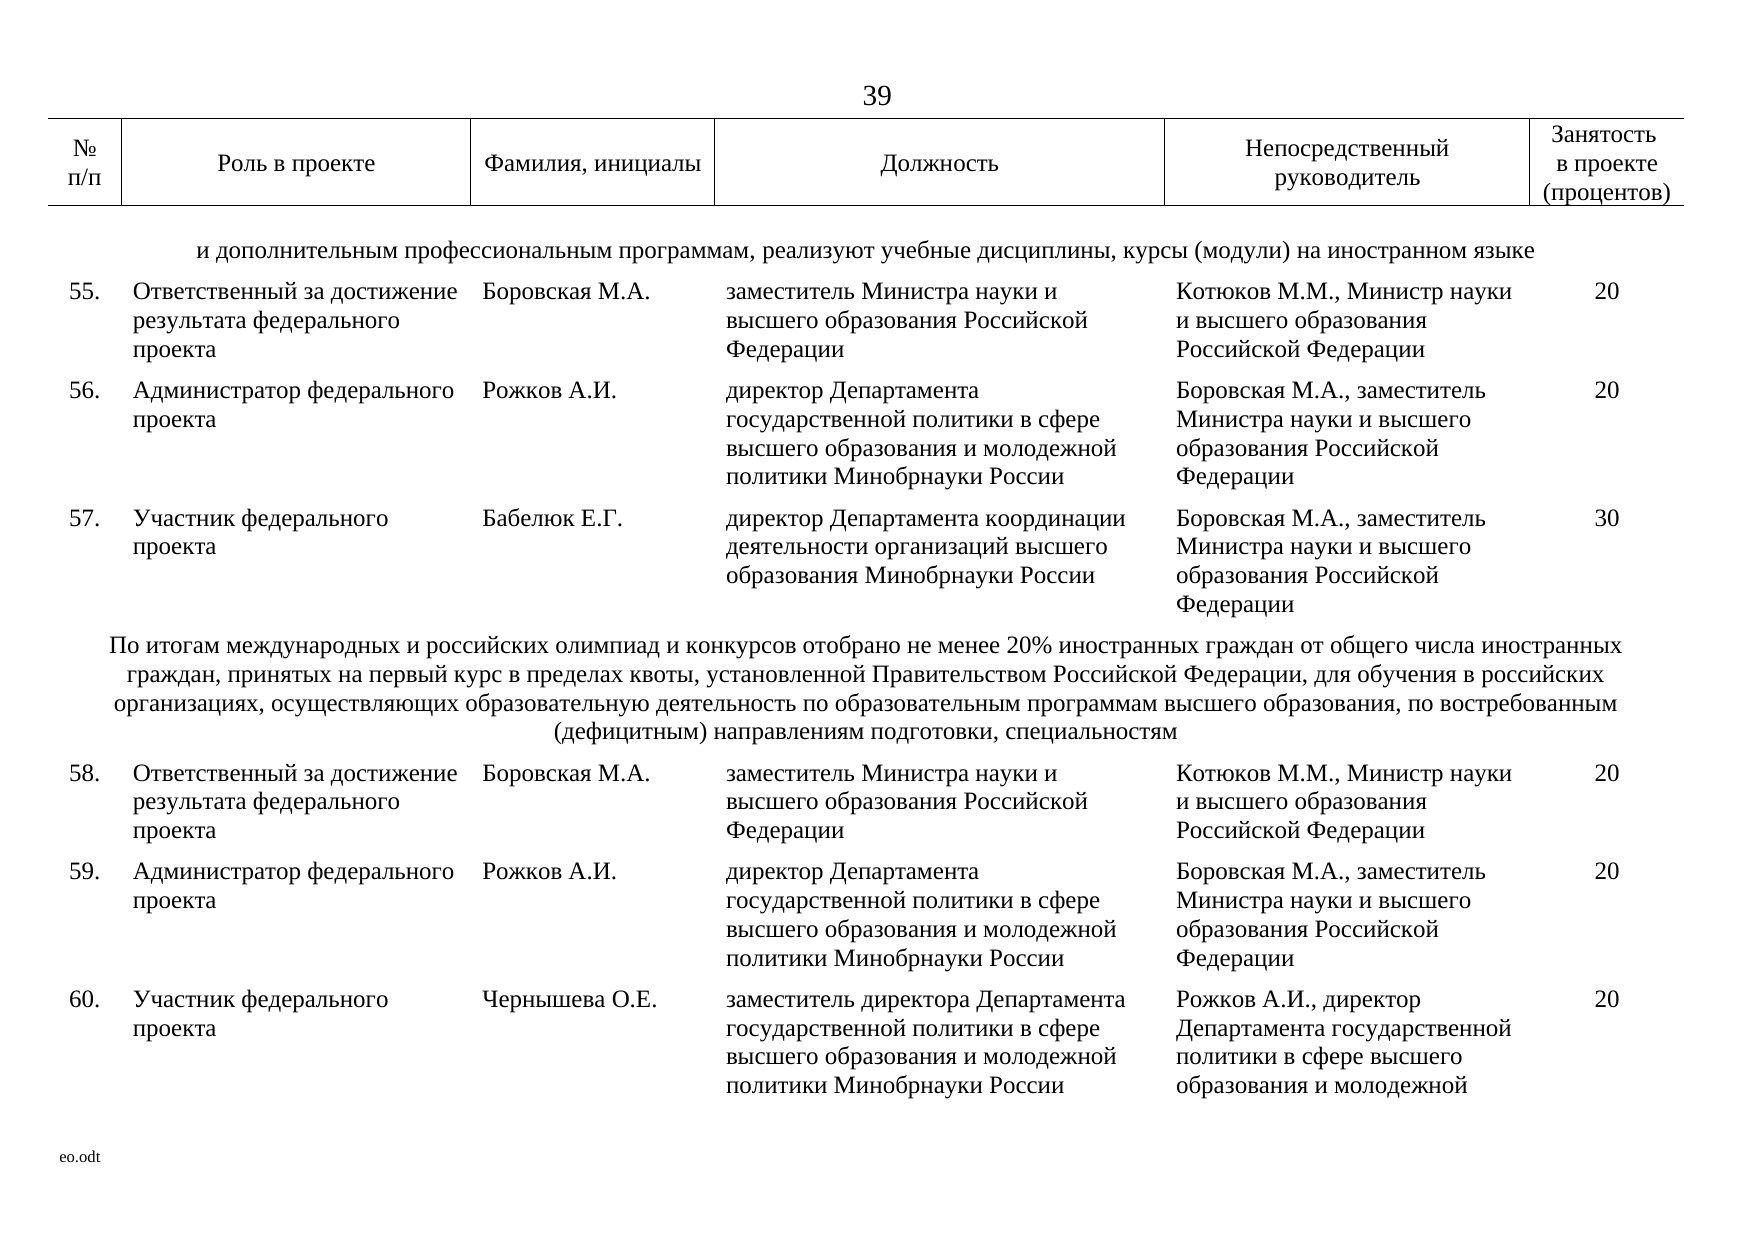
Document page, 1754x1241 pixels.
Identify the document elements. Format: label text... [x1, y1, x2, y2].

table_cell директор Департамента координации деятельности организаций высшего образования Минобрнауки России [715, 503, 1164, 630]
table_cell Боровская М.А. [471, 758, 714, 856]
table_cell заместитель Министра науки и высшего образования Российской Федерации [715, 276, 1164, 375]
table_header Должность [715, 119, 1164, 205]
table_cell заместитель Министра науки и высшего образования Российской Федерации [715, 758, 1164, 856]
table_cell 30 [1530, 503, 1684, 630]
table_cell [1165, 206, 1530, 235]
table_cell 20 [1530, 758, 1684, 856]
table_cell Котюков М.М., Министр науки и высшего образования Российской Федерации [1165, 758, 1530, 856]
table_cell и дополнительным профессиональным программам, реализуют учебные дисциплины, курсы (модули) на иностранном языке [48, 235, 1684, 276]
table_cell Чернышева О.Е. [471, 984, 714, 1111]
table_header Фамилия, инициалы [471, 119, 714, 205]
table_cell Участник федерального проекта [121, 503, 471, 630]
table_cell [48, 758, 121, 856]
table_cell [715, 206, 1164, 235]
table_cell Боровская М.А., заместитель Министра науки и высшего образования Российской Федерации [1165, 503, 1530, 630]
table_cell [48, 984, 121, 1111]
table_cell [48, 276, 121, 375]
table_cell Боровская М.А., заместитель Министра науки и высшего образования Российской Федерации [1165, 375, 1530, 503]
table_cell [471, 206, 714, 235]
table_cell заместитель директора Департамента государственной политики в сфере высшего образования и молодежной политики Минобрнауки России [715, 984, 1164, 1111]
table_cell Рожков А.И. [471, 856, 714, 984]
table_cell 20 [1530, 984, 1684, 1111]
table_cell 20 [1530, 276, 1684, 375]
table_cell [48, 503, 121, 630]
table_header Роль в проекте [122, 119, 470, 205]
table_cell Рожков А.И., директор Департамента государственной политики в сфере высшего образования и молодежной [1165, 984, 1530, 1111]
table_cell Боровская М.А. [471, 276, 714, 375]
table_cell директор Департамента государственной политики в сфере высшего образования и молодежной политики Минобрнауки России [715, 856, 1164, 984]
table_header № п/п [48, 119, 121, 205]
table_cell Котюков М.М., Министр науки и высшего образования Российской Федерации [1165, 276, 1530, 375]
table_cell Ответственный за достижение результата федерального проекта [121, 758, 471, 856]
table_cell Участник федерального проекта [121, 984, 471, 1111]
table_cell [121, 206, 471, 235]
table_cell 20 [1530, 375, 1684, 503]
table_cell Бабелюк Е.Г. [471, 503, 714, 630]
table_cell Ответственный за достижение результата федерального проекта [121, 276, 471, 375]
table_cell [48, 375, 121, 503]
table_cell Администратор федерального проекта [121, 856, 471, 984]
table_header Непосредственный руководитель [1165, 119, 1529, 205]
table_header Занятость в проекте (процентов) [1530, 119, 1684, 205]
table_cell [1530, 206, 1684, 235]
table_cell Рожков А.И. [471, 375, 714, 503]
table_cell Администратор федерального проекта [121, 375, 471, 503]
table_cell По итогам международных и российских олимпиад и конкурсов отобрано не менее 20% иностранных граждан от общего числа иностранных граждан, принятых на первый курс в пределах квоты, установленной Правительством Российской Федерации, для обучения в российских организациях, осуществляющих образовательную деятельность по образовательным программам высшего образования, по востребованным (дефицитным) направлениям подготовки, специальностям [48, 630, 1684, 758]
table_cell [48, 206, 121, 235]
table_cell [48, 856, 121, 984]
table_cell директор Департамента государственной политики в сфере высшего образования и молодежной политики Минобрнауки России [715, 375, 1164, 503]
table_cell Боровская М.А., заместитель Министра науки и высшего образования Российской Федерации [1165, 856, 1530, 984]
table_cell 20 [1530, 856, 1684, 984]
